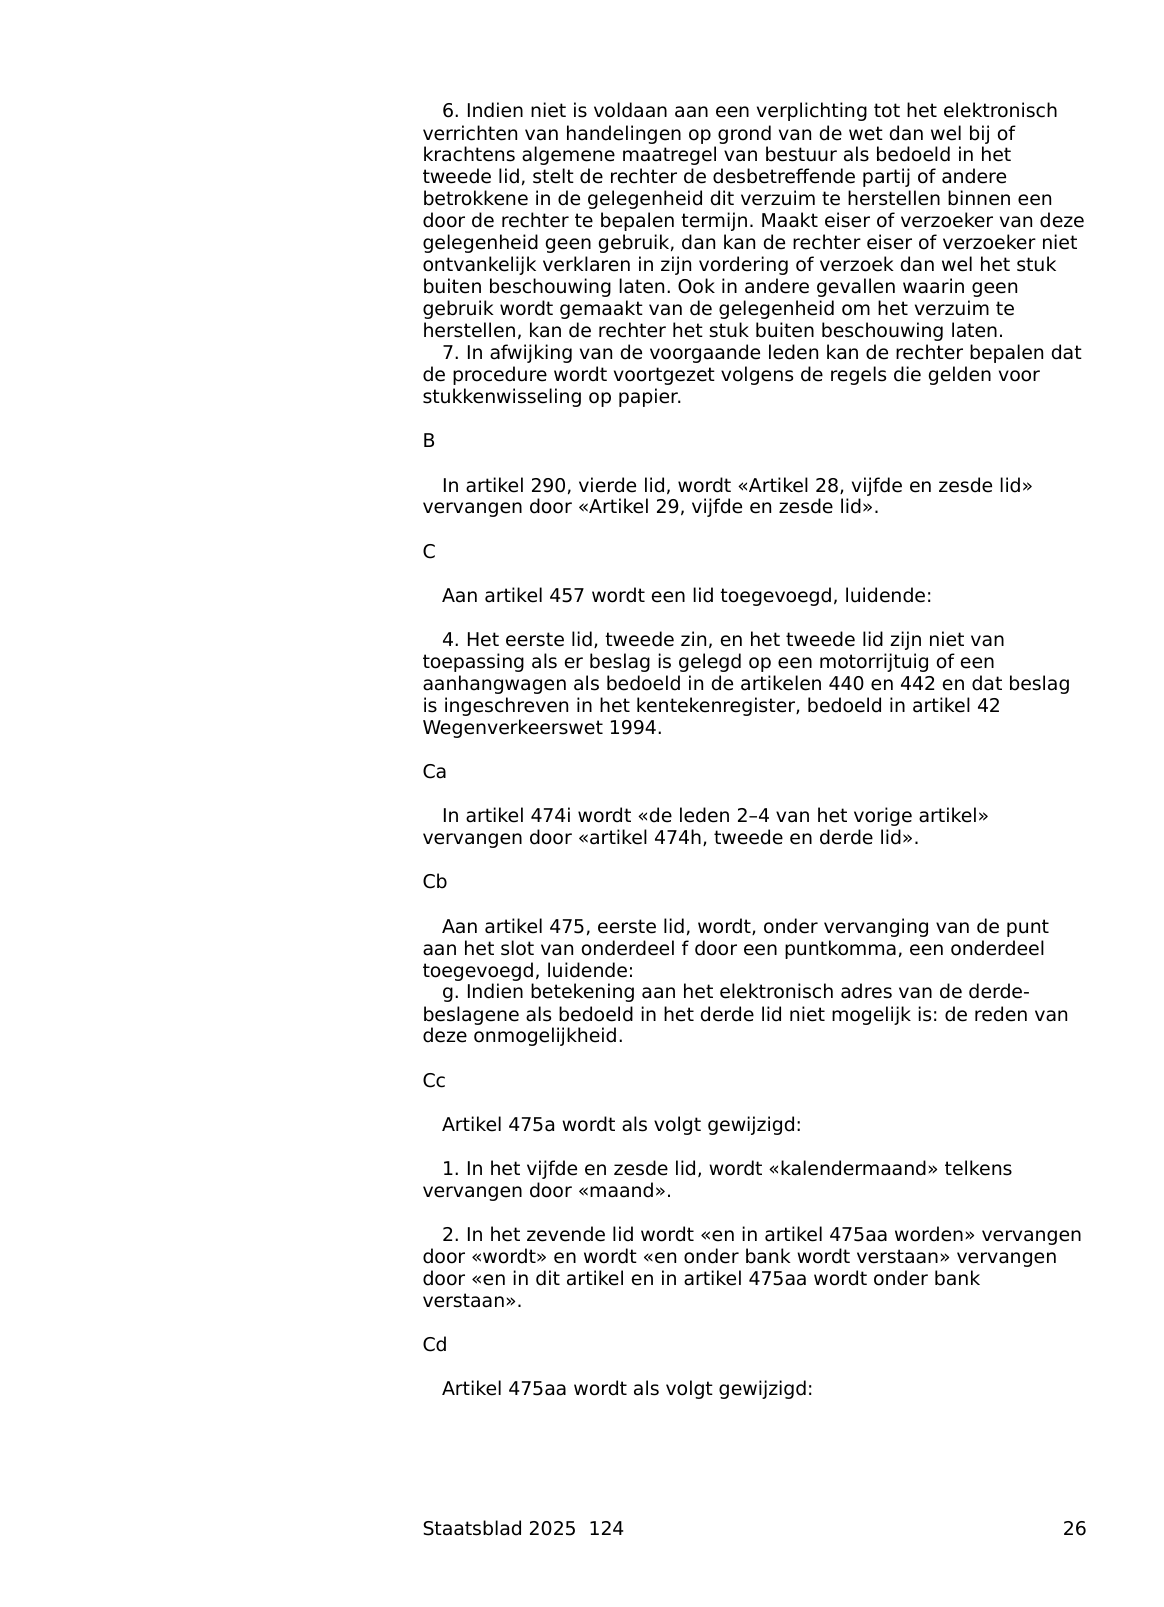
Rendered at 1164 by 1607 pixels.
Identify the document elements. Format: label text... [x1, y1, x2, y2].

text In artikel 290, vierde lid, wordt «Artikel 28, vijfde en zesde lid» vervangen door «Artikel 29, vijfde en zesde lid». [422, 474, 1087, 518]
text Ca [422, 761, 1087, 783]
text 7. In afwijking van de voorgaande leden kan de rechter bepalen dat de procedure wordt voortgezet volgens de regels die gelden voor stukkenwisseling op papier. [422, 342, 1087, 408]
text 2. In het zevende lid wordt «en in artikel 475aa worden» vervangen door «wordt» en wordt «en onder bank wordt verstaan» vervangen door «en in dit artikel en in artikel 475aa wordt onder bank verstaan». [422, 1224, 1087, 1312]
text Aan artikel 457 wordt een lid toegevoegd, luidende: [422, 585, 1087, 607]
text C [422, 541, 1087, 563]
text Artikel 475aa wordt als volgt gewijzigd: [422, 1378, 1087, 1400]
text B [422, 430, 1087, 452]
text 1. In het vijfde en zesde lid, wordt «kalendermaand» telkens vervangen door «maand». [422, 1158, 1087, 1202]
text 4. Het eerste lid, tweede zin, en het tweede lid zijn niet van toepassing als er beslag is gelegd op een motorrijtuig of een aanhangwagen als bedoeld in de artikelen 440 en 442 en dat beslag is ingeschreven in het kentekenregister, bedoeld in artikel 42 Wegenverkeerswet 1994. [422, 629, 1087, 739]
text Cc [422, 1069, 1087, 1092]
text 6. Indien niet is voldaan aan een verplichting tot het elektronisch verrichten van handelingen op grond van de wet dan wel bij of krachtens algemene maatregel van bestuur als bedoeld in het tweede lid, stelt de rechter de desbetreffende partij of andere betrokkene in de gelegenheid dit verzuim te herstellen binnen een door de rechter te bepalen termijn. Maakt eiser of verzoeker van deze gelegenheid geen gebruik, dan kan de rechter eiser of verzoeker niet ontvankelijk verklaren in zijn vordering of verzoek dan wel het stuk buiten beschouwing laten. Ook in andere gevallen waarin geen gebruik wordt gemaakt van de gelegenheid om het verzuim te herstellen, kan de rechter het stuk buiten beschouwing laten. [422, 100, 1087, 342]
text Cb [422, 871, 1087, 893]
text g. Indien betekening aan het elektronisch adres van de derde-beslagene als bedoeld in het derde lid niet mogelijk is: de reden van deze onmogelijkheid. [422, 981, 1087, 1047]
text Artikel 475a wordt als volgt gewijzigd: [422, 1114, 1087, 1136]
text Cd [422, 1334, 1087, 1356]
text Aan artikel 475, eerste lid, wordt, onder vervanging van de punt aan het slot van onderdeel f door een puntkomma, een onderdeel toegevoegd, luidende: [422, 916, 1087, 981]
text In artikel 474i wordt «de leden 2–4 van het vorige artikel» vervangen door «artikel 474h, tweede en derde lid». [422, 805, 1087, 849]
